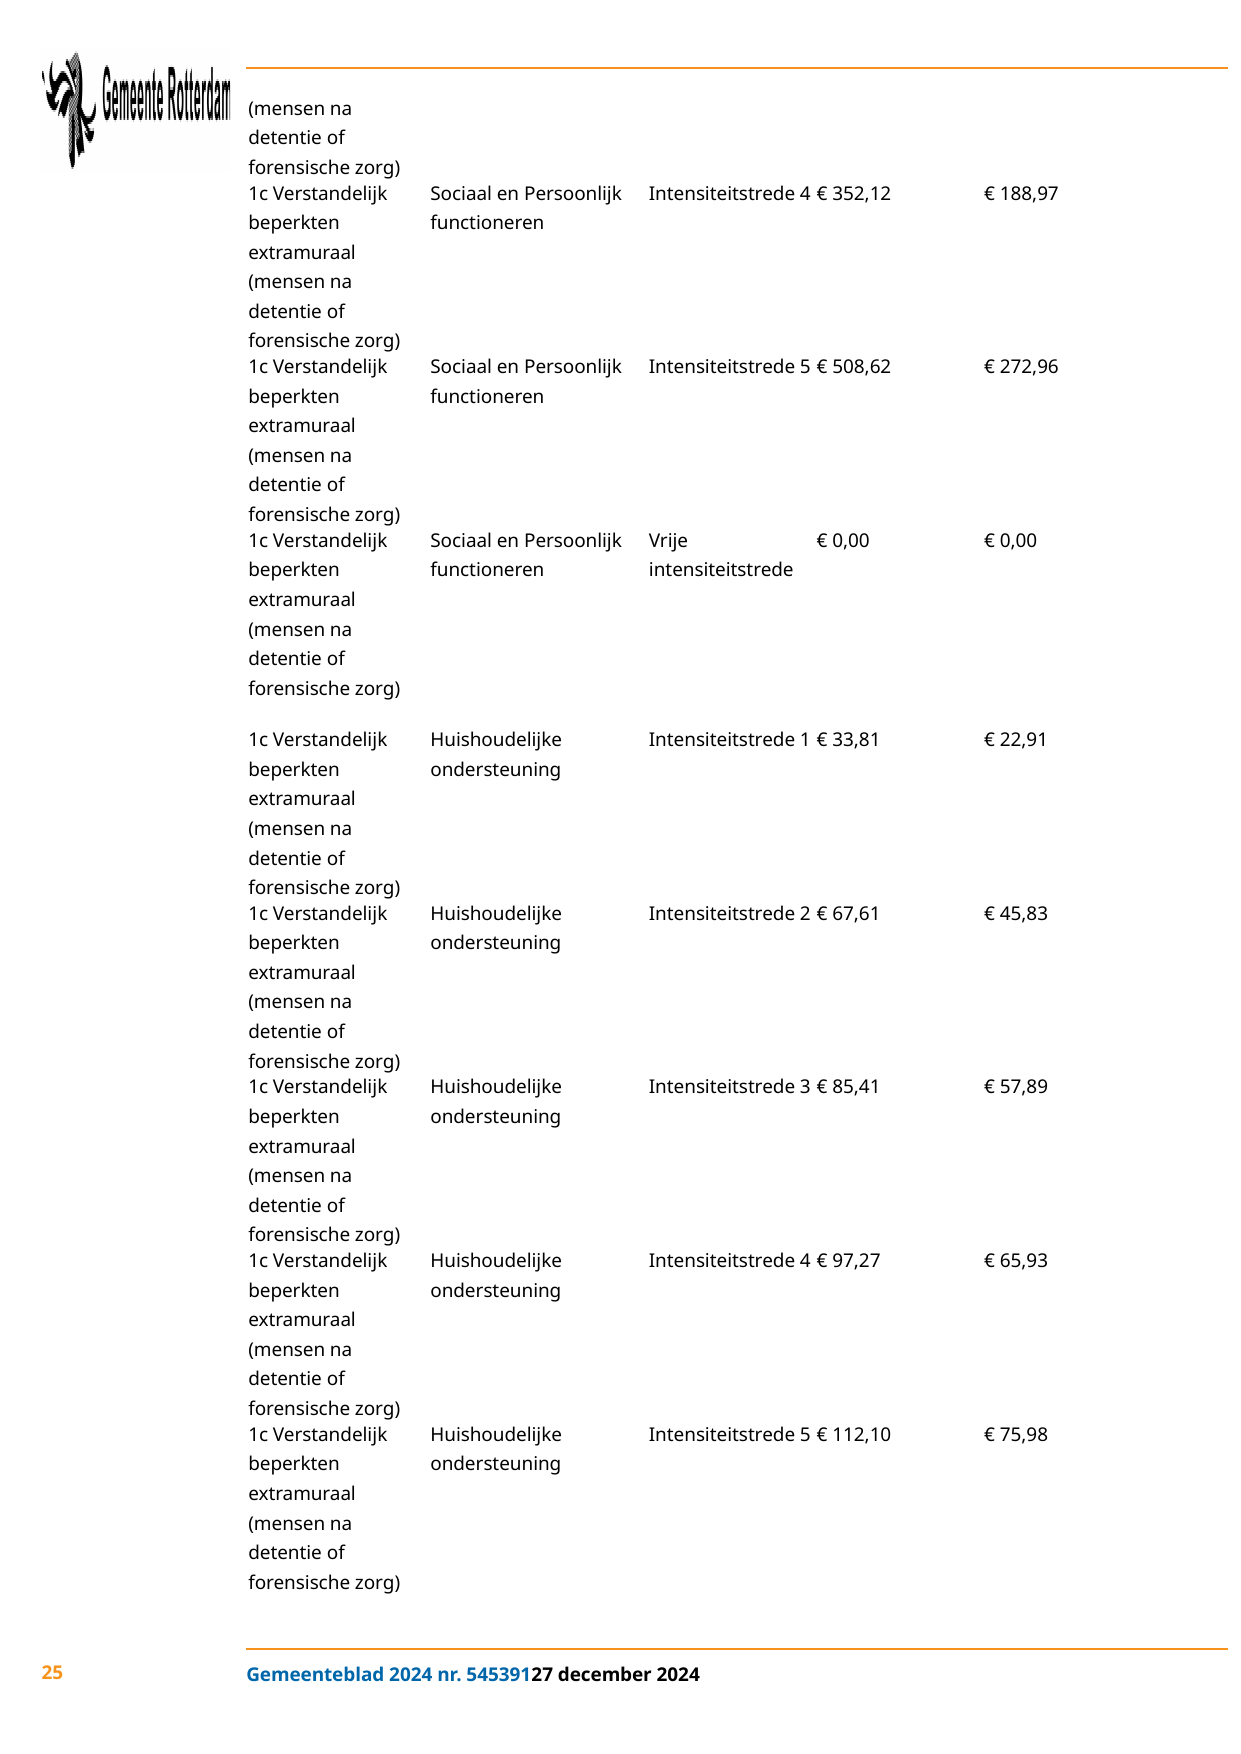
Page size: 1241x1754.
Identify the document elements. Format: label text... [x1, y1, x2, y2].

table_cell € 67,61 [816, 900, 984, 1074]
table_cell € 85,41 [816, 1074, 984, 1247]
table_cell € 272,96 [984, 353, 1152, 527]
table_cell Intensiteitstrede 2 [649, 900, 816, 1074]
table_cell 1c Verstandelijk beperkten extramuraal (mensen na detentie of forensische zorg) [248, 180, 430, 353]
table_cell 1c Verstandelijk beperkten extramuraal (mensen na detentie of forensische zorg) [248, 1247, 430, 1421]
table_cell € 0,00 [816, 527, 984, 701]
table_cell Huishoudelijke ondersteuning [430, 1074, 649, 1247]
table_cell Sociaal en Persoonlijk functioneren [430, 527, 649, 701]
table_cell Huishoudelijke ondersteuning [430, 900, 649, 1074]
table_cell Huishoudelijke ondersteuning [430, 1421, 649, 1594]
table_cell Intensiteitstrede 4 [649, 180, 816, 353]
table_cell [816, 95, 984, 180]
table_cell € 188,97 [984, 180, 1152, 353]
table_cell 1c Verstandelijk beperkten extramuraal (mensen na detentie of forensische zorg) [248, 353, 430, 527]
table_cell [430, 95, 649, 180]
table_cell 1c Verstandelijk beperkten extramuraal (mensen na detentie of forensische zorg) [248, 900, 430, 1074]
table_cell 1c Verstandelijk beperkten extramuraal (mensen na detentie of forensische zorg) [248, 1074, 430, 1247]
table_cell [984, 701, 1152, 726]
table_cell € 22,91 [984, 726, 1152, 900]
table_cell Sociaal en Persoonlijk functioneren [430, 353, 649, 527]
table_cell € 57,89 [984, 1074, 1152, 1247]
table_cell € 352,12 [816, 180, 984, 353]
table_cell € 33,81 [816, 726, 984, 900]
table_cell [816, 701, 984, 726]
picture [41, 47, 231, 172]
table_cell [649, 95, 816, 180]
table_cell Intensiteitstrede 3 [649, 1074, 816, 1247]
table_cell € 112,10 [816, 1421, 984, 1594]
table_cell 1c Verstandelijk beperkten extramuraal (mensen na detentie of forensische zorg) [248, 726, 430, 900]
table_cell Sociaal en Persoonlijk functioneren [430, 180, 649, 353]
table_cell € 65,93 [984, 1247, 1152, 1421]
table_cell € 0,00 [984, 527, 1152, 701]
table_cell Huishoudelijke ondersteuning [430, 726, 649, 900]
table_cell Huishoudelijke ondersteuning [430, 1247, 649, 1421]
table_cell [984, 95, 1152, 180]
table_cell [248, 701, 816, 726]
table_cell € 97,27 [816, 1247, 984, 1421]
table_cell (mensen na detentie of forensische zorg) [248, 95, 430, 180]
table_cell Intensiteitstrede 5 [649, 1421, 816, 1594]
table_cell 1c Verstandelijk beperkten extramuraal (mensen na detentie of forensische zorg) [248, 527, 430, 701]
table_cell 1c Verstandelijk beperkten extramuraal (mensen na detentie of forensische zorg) [248, 1421, 430, 1594]
table_cell Intensiteitstrede 4 [649, 1247, 816, 1421]
table_cell Vrije intensiteitstrede [649, 527, 816, 701]
table_cell Intensiteitstrede 1 [649, 726, 816, 900]
table_cell € 45,83 [984, 900, 1152, 1074]
table_cell € 75,98 [984, 1421, 1152, 1594]
table_cell € 508,62 [816, 353, 984, 527]
table_cell Intensiteitstrede 5 [649, 353, 816, 527]
